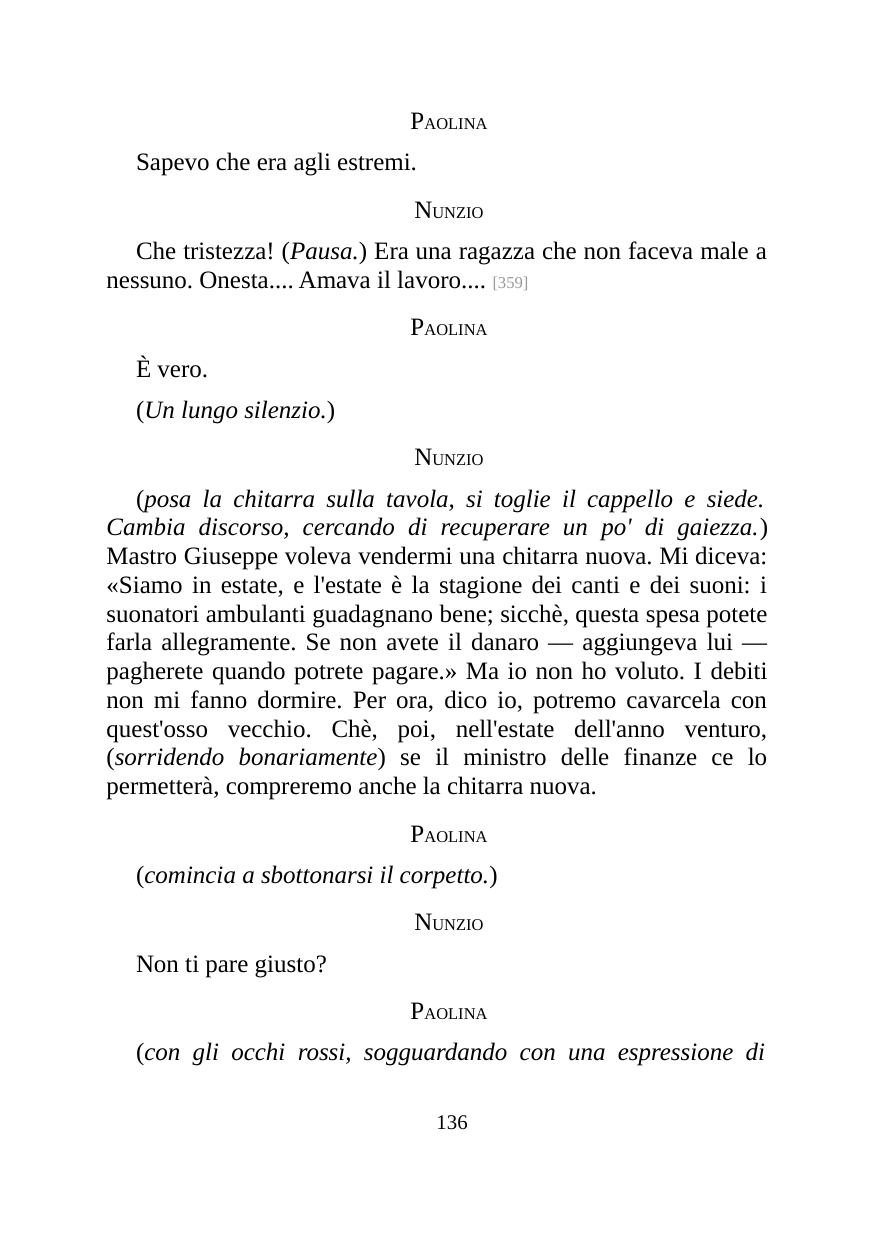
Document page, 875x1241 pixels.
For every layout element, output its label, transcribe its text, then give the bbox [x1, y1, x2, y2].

text Nunzio [106, 907, 768, 936]
text Nunzio [106, 195, 768, 224]
text Paolina [106, 819, 768, 847]
text Paolina [106, 996, 768, 1025]
text Che tristezza! (Pausa.) Era una ragazza che non faceva male a nessuno. Onesta.... Amava il lavoro.... [359] [106, 236, 768, 294]
text Non ti pare giusto? [106, 949, 768, 977]
text Paolina [106, 106, 768, 135]
text Nunzio [106, 442, 768, 471]
text (con gli occhi rossi, sogguardando con una espressione di [106, 1037, 768, 1066]
text È vero. [106, 354, 768, 382]
text Sapevo che era agli estremi. [106, 147, 768, 176]
text (comincia a sbottonarsi il corpetto.) [106, 860, 768, 889]
text Paolina [106, 312, 768, 341]
text (posa la chitarra sulla tavola, si toglie il cappello e siede. Cambia discorso, cercando di recuperare un po' di gaiezza.) Mastro Giuseppe voleva vendermi una chitarra nuova. Mi diceva: «Siamo in estate, e l'estate è la stagione dei canti e dei suoni: i suonatori ambulanti guadagnano bene; sicchè, questa spesa potete farla allegramente. Se non avete il danaro ― aggiungeva lui ― pagherete quando potrete pagare.» Ma io non ho voluto. I debiti non mi fanno dormire. Per ora, dico io, potremo cavarcela con quest'osso vecchio. Chè, poi, nell'estate dell'anno venturo, (sorridendo bonariamente) se il ministro delle finanze ce lo permetterà, compreremo anche la chitarra nuova. [106, 484, 768, 800]
text (Un lungo silenzio.) [106, 395, 768, 424]
